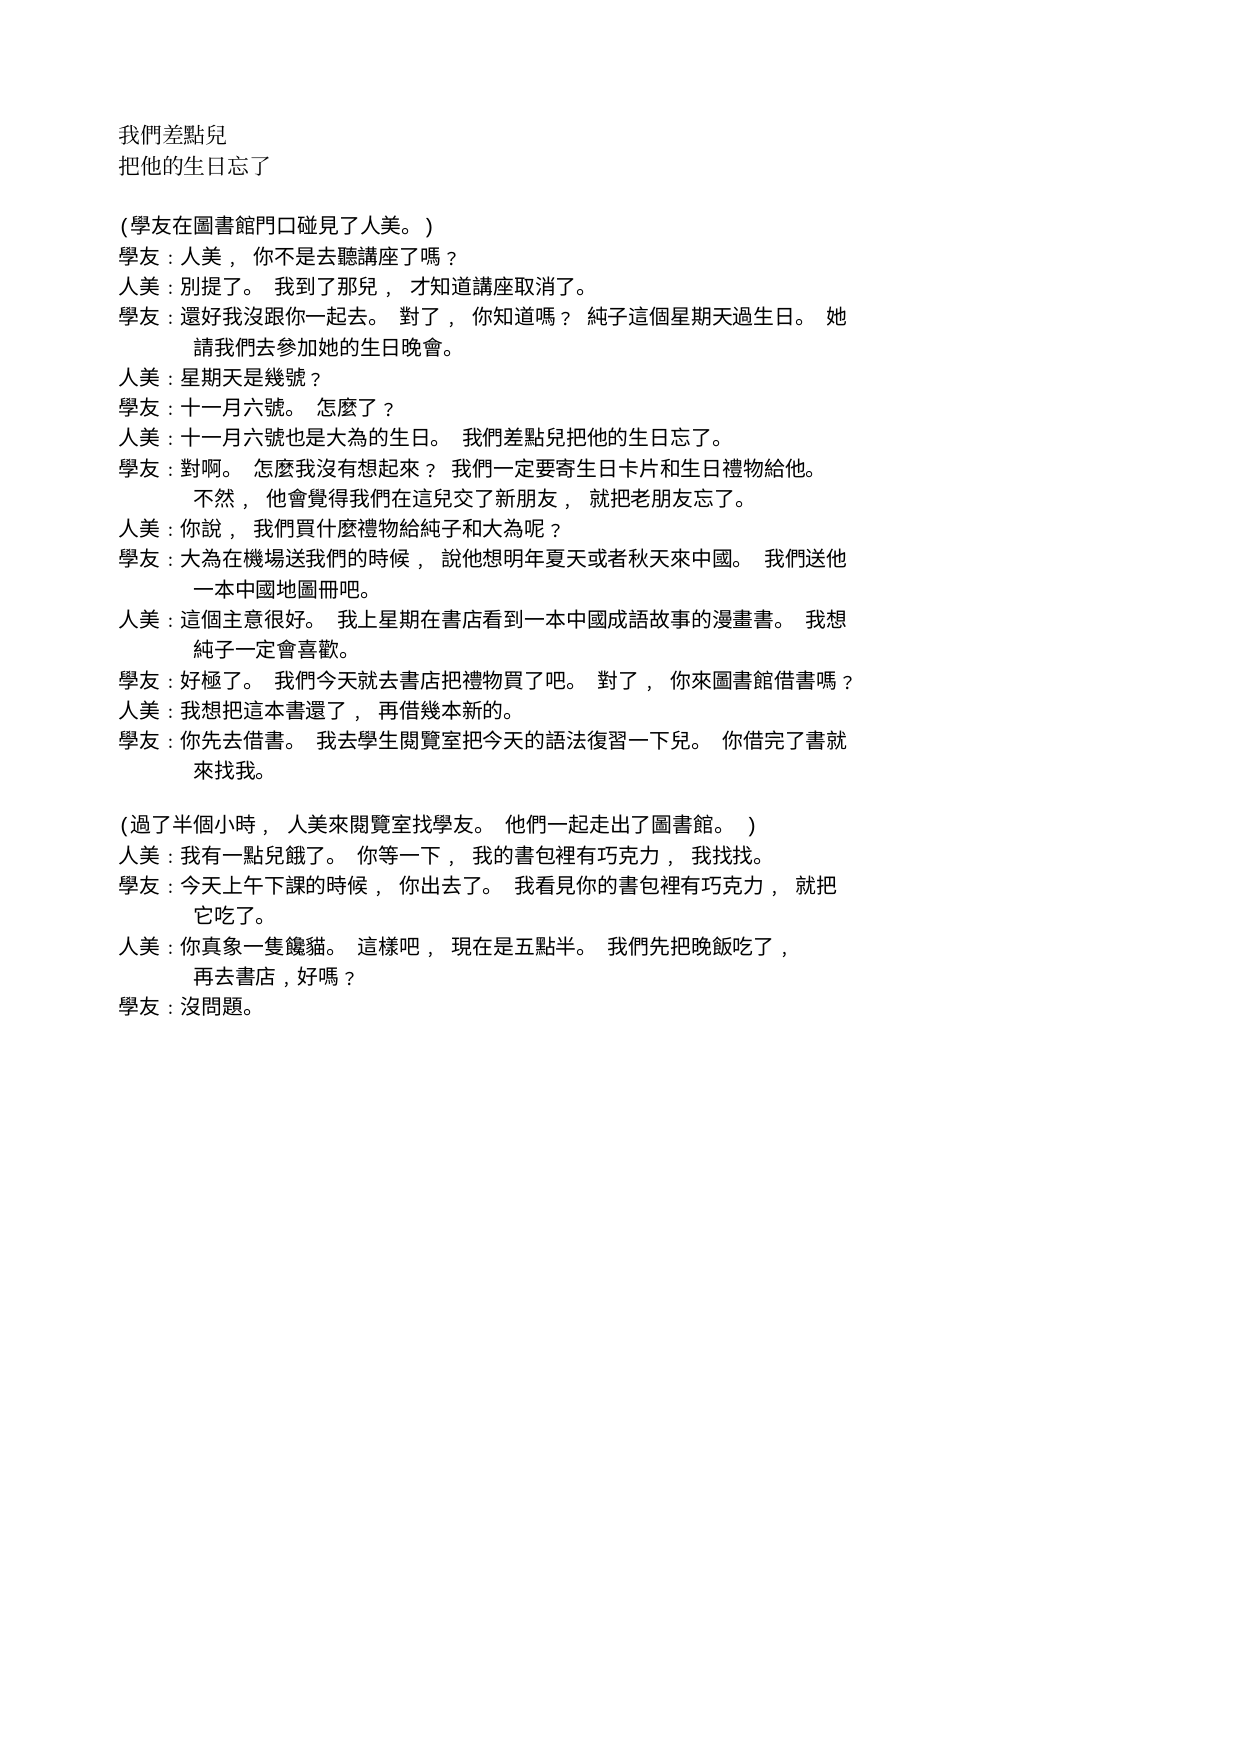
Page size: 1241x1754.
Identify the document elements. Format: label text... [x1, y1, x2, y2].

text 學友﹕沒問題。 [118, 991, 1122, 1021]
text 人美﹕別提了。 我到了那兒﹐ 才知道講座取消了。 [118, 270, 1122, 301]
text 學友﹕你先去借書。 我去學生閱覽室把今天的語法復習一下兒。 你借完了書就 [118, 724, 1122, 754]
text 學友﹕對啊。 怎麼我沒有想起來﹖ 我們一定要寄生日卡片和生日禮物給他。 [118, 452, 1122, 482]
text 不然﹐ 他會覺得我們在這兒交了新朋友﹐ 就把老朋友忘了。 [118, 482, 1122, 512]
text 人美﹕我有一點兒餓了。 你等一下﹐ 我的書包裡有巧克力﹐ 我找找。 [118, 839, 1122, 869]
text 我們差點兒 把他的生日忘了 [118, 118, 1122, 181]
text 人美﹕這個主意很好。 我上星期在書店看到一本中國成語故事的漫畫書。 我想 [118, 603, 1122, 633]
text 學友﹕還好我沒跟你一起去。 對了﹐ 你知道嗎﹖ 純子這個星期天過生日。 她 [118, 301, 1122, 331]
text 學友﹕大為在機場送我們的時候﹐ 說他想明年夏天或者秋天來中國。 我們送他 [118, 543, 1122, 573]
text (過了半個小時﹐ 人美來閱覽室找學友。 他們一起走出了圖書館。 ) [118, 809, 1122, 839]
text 人美﹕十一月六號也是大為的生日。 我們差點兒把他的生日忘了。 [118, 422, 1122, 452]
text 人美﹕你說﹐ 我們買什麼禮物給純子和大為呢﹖ [118, 512, 1122, 543]
text 它吃了。 [118, 899, 1122, 930]
text 來找我。 [118, 754, 1122, 785]
text 學友﹕人美﹐ 你不是去聽講座了嗎﹖ [118, 240, 1122, 270]
text 學友﹕今天上午下課的時候﹐ 你出去了。 我看見你的書包裡有巧克力﹐ 就把 [118, 869, 1122, 899]
text 人美﹕星期天是幾號﹖ [118, 361, 1122, 391]
text (學友在圖書館門口碰見了人美。) [118, 210, 1122, 240]
text 人美﹕你真象一隻饞貓。 這樣吧﹐ 現在是五點半。 我們先把晚飯吃了﹐ [118, 930, 1122, 960]
text 再去書店﹐好嗎﹖ [118, 960, 1122, 991]
text 一本中國地圖冊吧。 [118, 573, 1122, 603]
text 人美﹕我想把這本書還了﹐ 再借幾本新的。 [118, 694, 1122, 724]
text 純子一定會喜歡。 [118, 633, 1122, 664]
text 學友﹕好極了。 我們今天就去書店把禮物買了吧。 對了﹐ 你來圖書館借書嗎﹖ [118, 664, 1122, 694]
text 請我們去參加她的生日晚會。 [118, 331, 1122, 361]
text 學友﹕十一月六號。 怎麼了﹖ [118, 391, 1122, 422]
